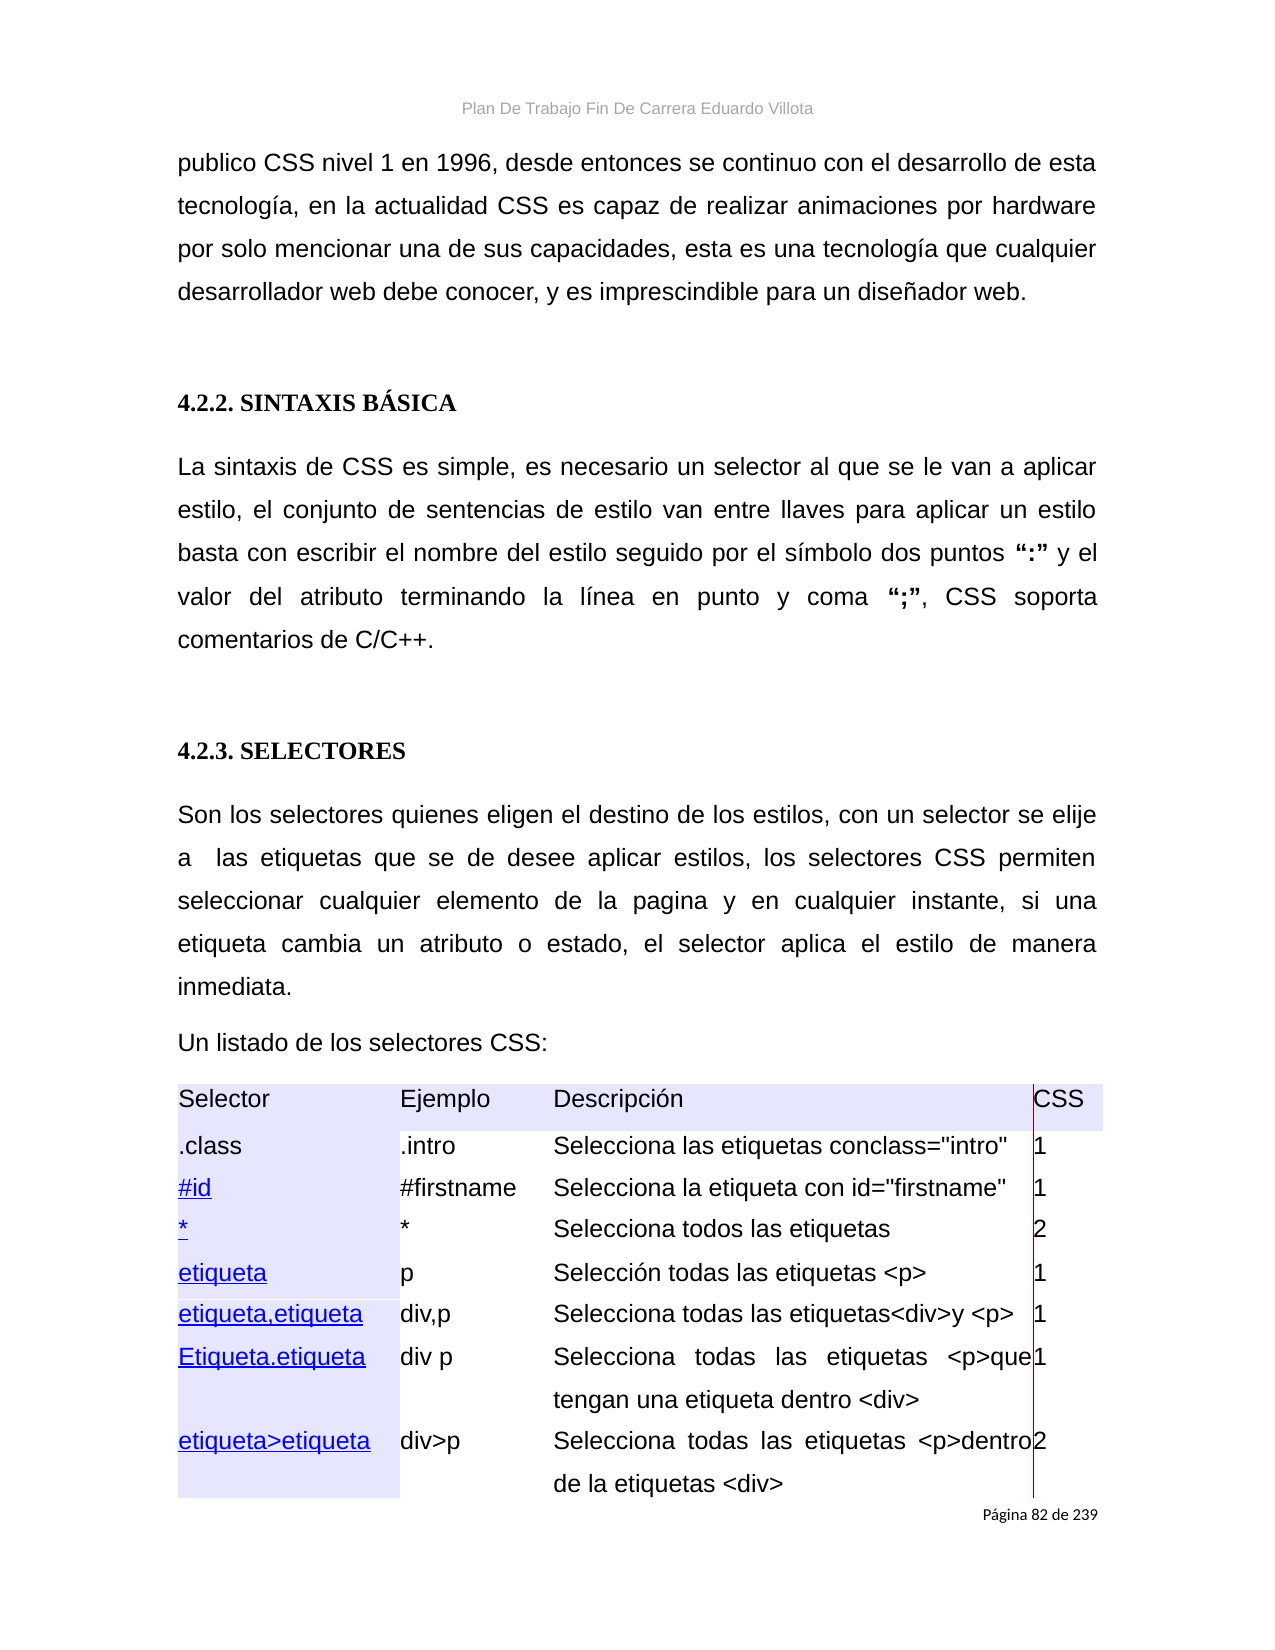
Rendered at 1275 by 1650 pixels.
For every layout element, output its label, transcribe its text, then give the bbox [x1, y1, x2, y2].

table_cell etiqueta,etiqueta [178, 1300, 400, 1342]
table_cell 2 [1034, 1426, 1103, 1498]
table_cell Selecciona las etiquetas conclass="intro" [553, 1131, 1033, 1173]
table_cell #id [178, 1173, 400, 1214]
table_cell .intro [400, 1131, 553, 1173]
table_cell #firstname [400, 1173, 553, 1214]
table_cell p [400, 1258, 553, 1299]
table_cell Selección todas las etiquetas <p> [553, 1258, 1033, 1299]
table_cell 1 [1034, 1173, 1103, 1214]
text 4.2.2. SINTAXIS BÁSICA [177, 388, 1098, 417]
table_cell 1 [1034, 1258, 1103, 1299]
text La sintaxis de CSS es simple, es necesario un selector al que se le van a aplicar estilo, el conjunto de sentencias de estilo van entre llaves para aplicar un estilo basta con escribir el nombre del estilo seguido por el símbolo dos puntos “:” y el valor del atributo terminando la línea en punto y coma “;”, CSS soporta comentarios de C/C++. [177, 452, 1098, 653]
table_cell div>p [400, 1426, 553, 1498]
table_cell div,p [400, 1300, 553, 1342]
table_cell Etiqueta.etiqueta [178, 1342, 400, 1426]
table_cell Selecciona todas las etiquetas <p>que tengan una etiqueta dentro <div> [553, 1342, 1033, 1426]
table_cell * [400, 1214, 553, 1258]
table_cell * [178, 1214, 400, 1258]
text 4.2.3. SELECTORES [177, 736, 1098, 765]
table_cell 1 [1034, 1131, 1103, 1173]
table_cell Selecciona todas las etiquetas<div>y <p> [553, 1300, 1033, 1342]
table_header Selector [178, 1084, 400, 1131]
text Un listado de los selectores CSS: [177, 1028, 1098, 1057]
table_cell Selecciona todas las etiquetas <p>dentro de la etiquetas <div> [553, 1426, 1033, 1498]
table_cell Selecciona la etiqueta con id="firstname" [553, 1173, 1033, 1214]
table_cell 1 [1034, 1342, 1103, 1426]
table_header Ejemplo [400, 1084, 553, 1131]
table_cell Selecciona todos las etiquetas [553, 1214, 1033, 1258]
table_cell .class [178, 1131, 400, 1173]
table_cell 2 [1034, 1214, 1103, 1258]
table_cell etiqueta>etiqueta [178, 1426, 400, 1498]
text publico CSS nivel 1 en 1996, desde entonces se continuo con el desarrollo de esta tecnología, en la actualidad CSS es capaz de realizar animaciones por hardware por solo mencionar una de sus capacidades, esta es una tecnología que cualquier desarrollador web debe conocer, y es imprescindible para un diseñador web. [177, 148, 1098, 306]
table_cell 1 [1034, 1300, 1103, 1342]
table_cell div p [400, 1342, 553, 1426]
table_cell etiqueta [178, 1258, 400, 1299]
table_header Descripción [553, 1084, 1033, 1131]
table_header CSS [1034, 1084, 1103, 1131]
text Son los selectores quienes eligen el destino de los estilos, con un selector se elije a las etiquetas que se de desee aplicar estilos, los selectores CSS permiten seleccionar cualquier elemento de la pagina y en cualquier instante, si una etiqueta cambia un atributo o estado, el selector aplica el estilo de manera inmediata. [177, 800, 1098, 1001]
